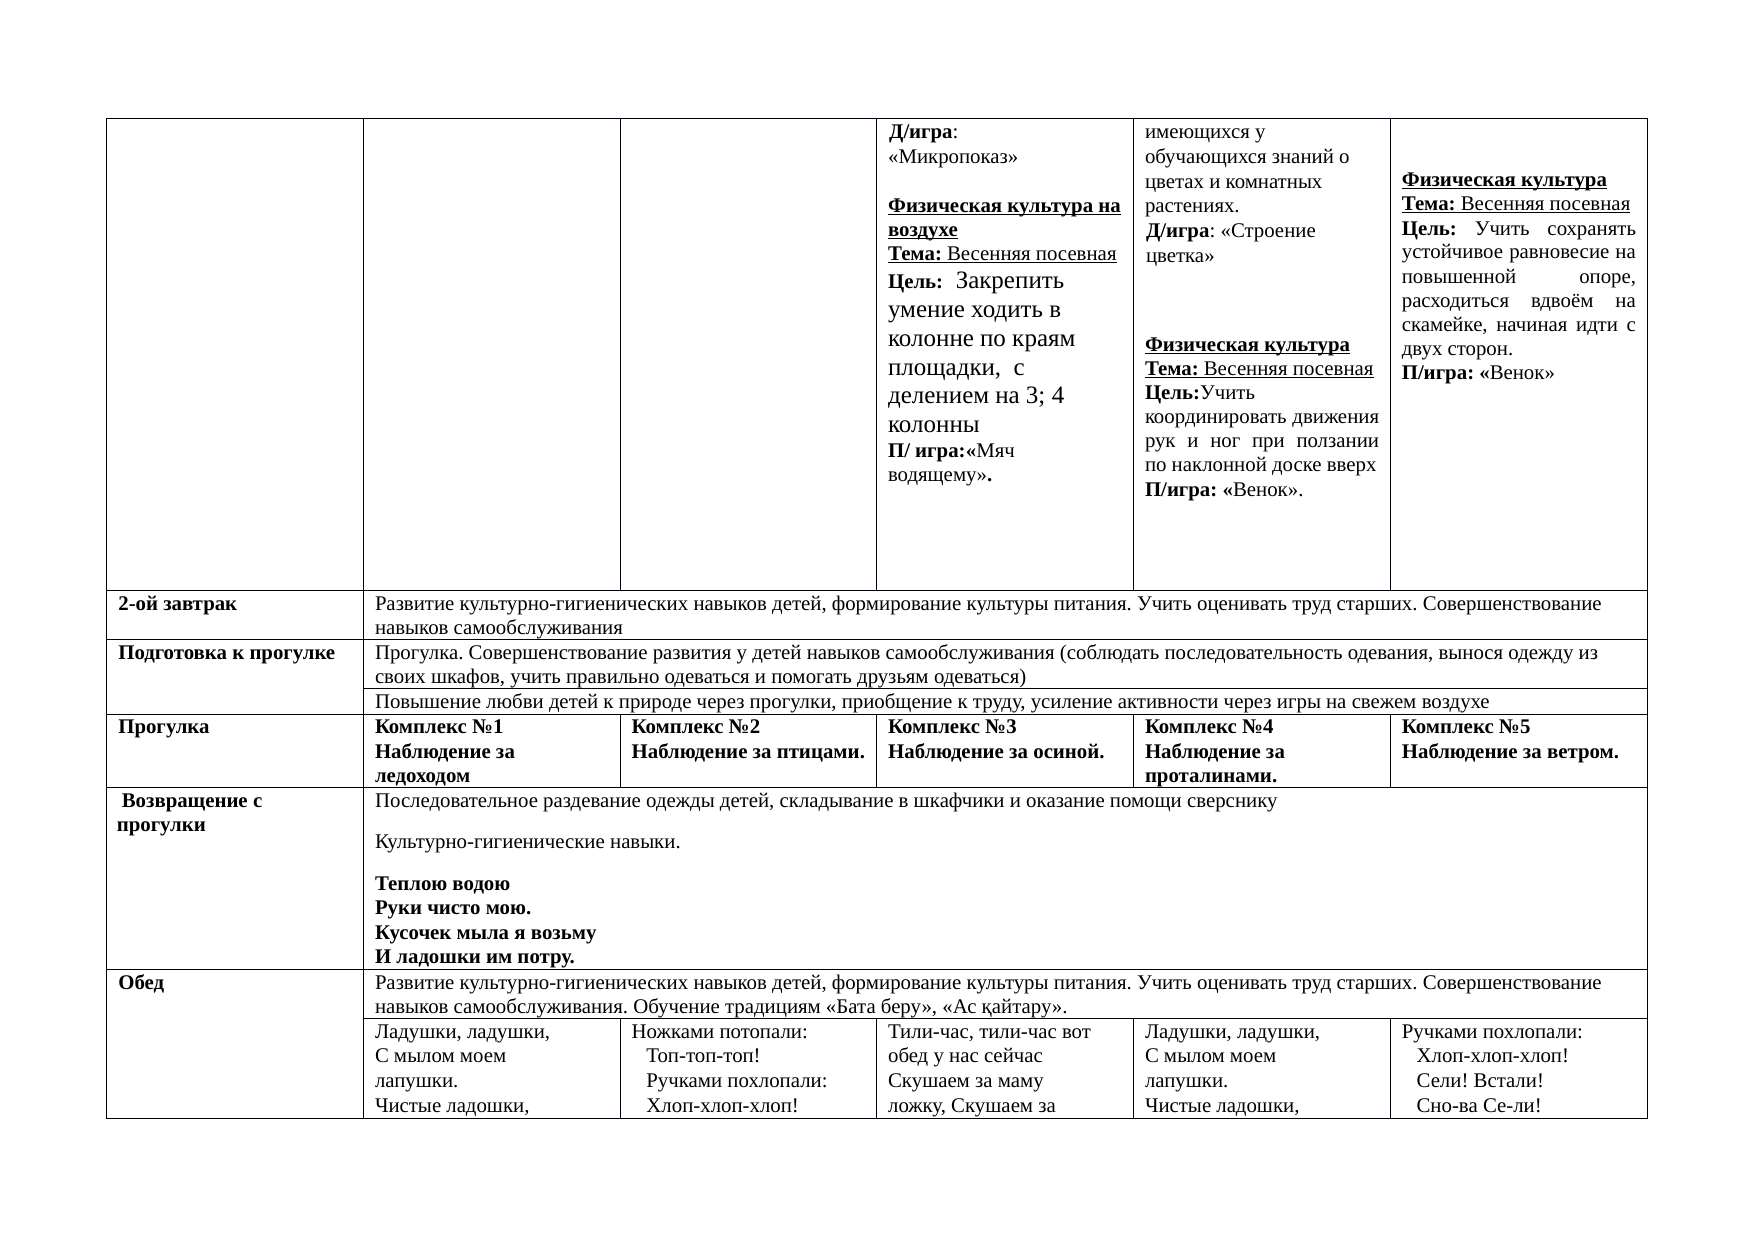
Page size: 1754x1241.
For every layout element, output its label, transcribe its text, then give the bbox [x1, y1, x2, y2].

table_cell Комплекс №3 Наблюдение за осиной. [877, 715, 1133, 787]
table_cell 2-ой завтрак [107, 591, 363, 639]
table_cell Развитие культурно-гигиенических навыков детей, формирование культуры питания. Учить оценивать труд старших. Совершенствование навыков самообслуживания. Обучение традициям «Бата беру», «Ас қайтару». [364, 970, 1647, 1018]
table_cell Ладушки, ладушки, С мылом моем лапушки. Чистые ладошки, [1134, 1019, 1390, 1117]
table_cell Тили-час, тили-час вот обед у нас сейчас Скушаем за маму ложку, Скушаем за [877, 1019, 1133, 1117]
table_cell Прогулка. Совершенствование развития у детей навыков самообслуживания (соблюдать последовательность одевания, вынося одежду из своих шкафов, учить правильно одеваться и помогать друзьям одеваться) [364, 640, 1647, 688]
table_cell [621, 119, 876, 590]
table_cell Комплекс №4 Наблюдение за проталинами. [1134, 715, 1390, 787]
table_cell Последовательное раздевание одежды детей, складывание в шкафчики и оказание помощи сверснику Культурно-гигиенические навыки. Теплою водою Руки чисто мою. Кусочек мыла я возьму И ладошки им потру. [364, 788, 1647, 968]
table_cell [107, 119, 363, 590]
table_cell Повышение любви детей к природе через прогулки, приобщение к труду, усиление активности через игры на свежем воздухе [364, 689, 1647, 713]
table_cell Прогулка [107, 715, 363, 787]
table_cell имеющихся у обучающихся знаний о цветах и комнатных растениях. Д/игра: «Строение цветка» Физическая культура Тема: Весенняя посевная Цель:Учить координировать движения рук и ног при ползании по наклонной доске вверх П/игра: «Венок». [1134, 119, 1390, 590]
table_cell Комплекс №5 Наблюдение за ветром. [1391, 715, 1647, 787]
table_cell Комплекс №1 Наблюдение за ледоходом [364, 715, 620, 787]
table_cell Ладушки, ладушки, С мылом моем лапушки. Чистые ладошки, [364, 1019, 620, 1117]
table_cell Д/игра: «Микропоказ» Физическая культура на воздухе Тема: Весенняя посевная Цель: Закрепить умение ходить в колонне по краям площадки, с делением на 3; 4 колонны П/ игра:«Мяч водящему». [877, 119, 1133, 590]
table_cell Комплекс №2 Наблюдение за птицами. [621, 715, 876, 787]
table_cell Возвращение с прогулки [107, 788, 363, 968]
table_cell [364, 119, 620, 590]
table_cell Подготовка к прогулке [107, 640, 363, 713]
table_cell Ножками потопали: Топ-топ-топ! Ручками похлопали: Хлоп-хлоп-хлоп! [621, 1019, 876, 1117]
table_cell Ручками похлопали: Хлоп-хлоп-хлоп! Сели! Встали! Сно-ва Се-ли! [1391, 1019, 1647, 1117]
table_cell Развитие культурно-гигиенических навыков детей, формирование культуры питания. Учить оценивать труд старших. Совершенствование навыков самообслуживания [364, 591, 1647, 639]
table_cell Физическая культура Тема: Весенняя посевная Цель: Учить сохранять устойчивое равновесие на повышенной опоре, расходиться вдвоём на скамейке, начиная идти с двух сторон. П/игра: «Венок» [1391, 119, 1647, 590]
table_cell Обед [107, 970, 363, 1117]
